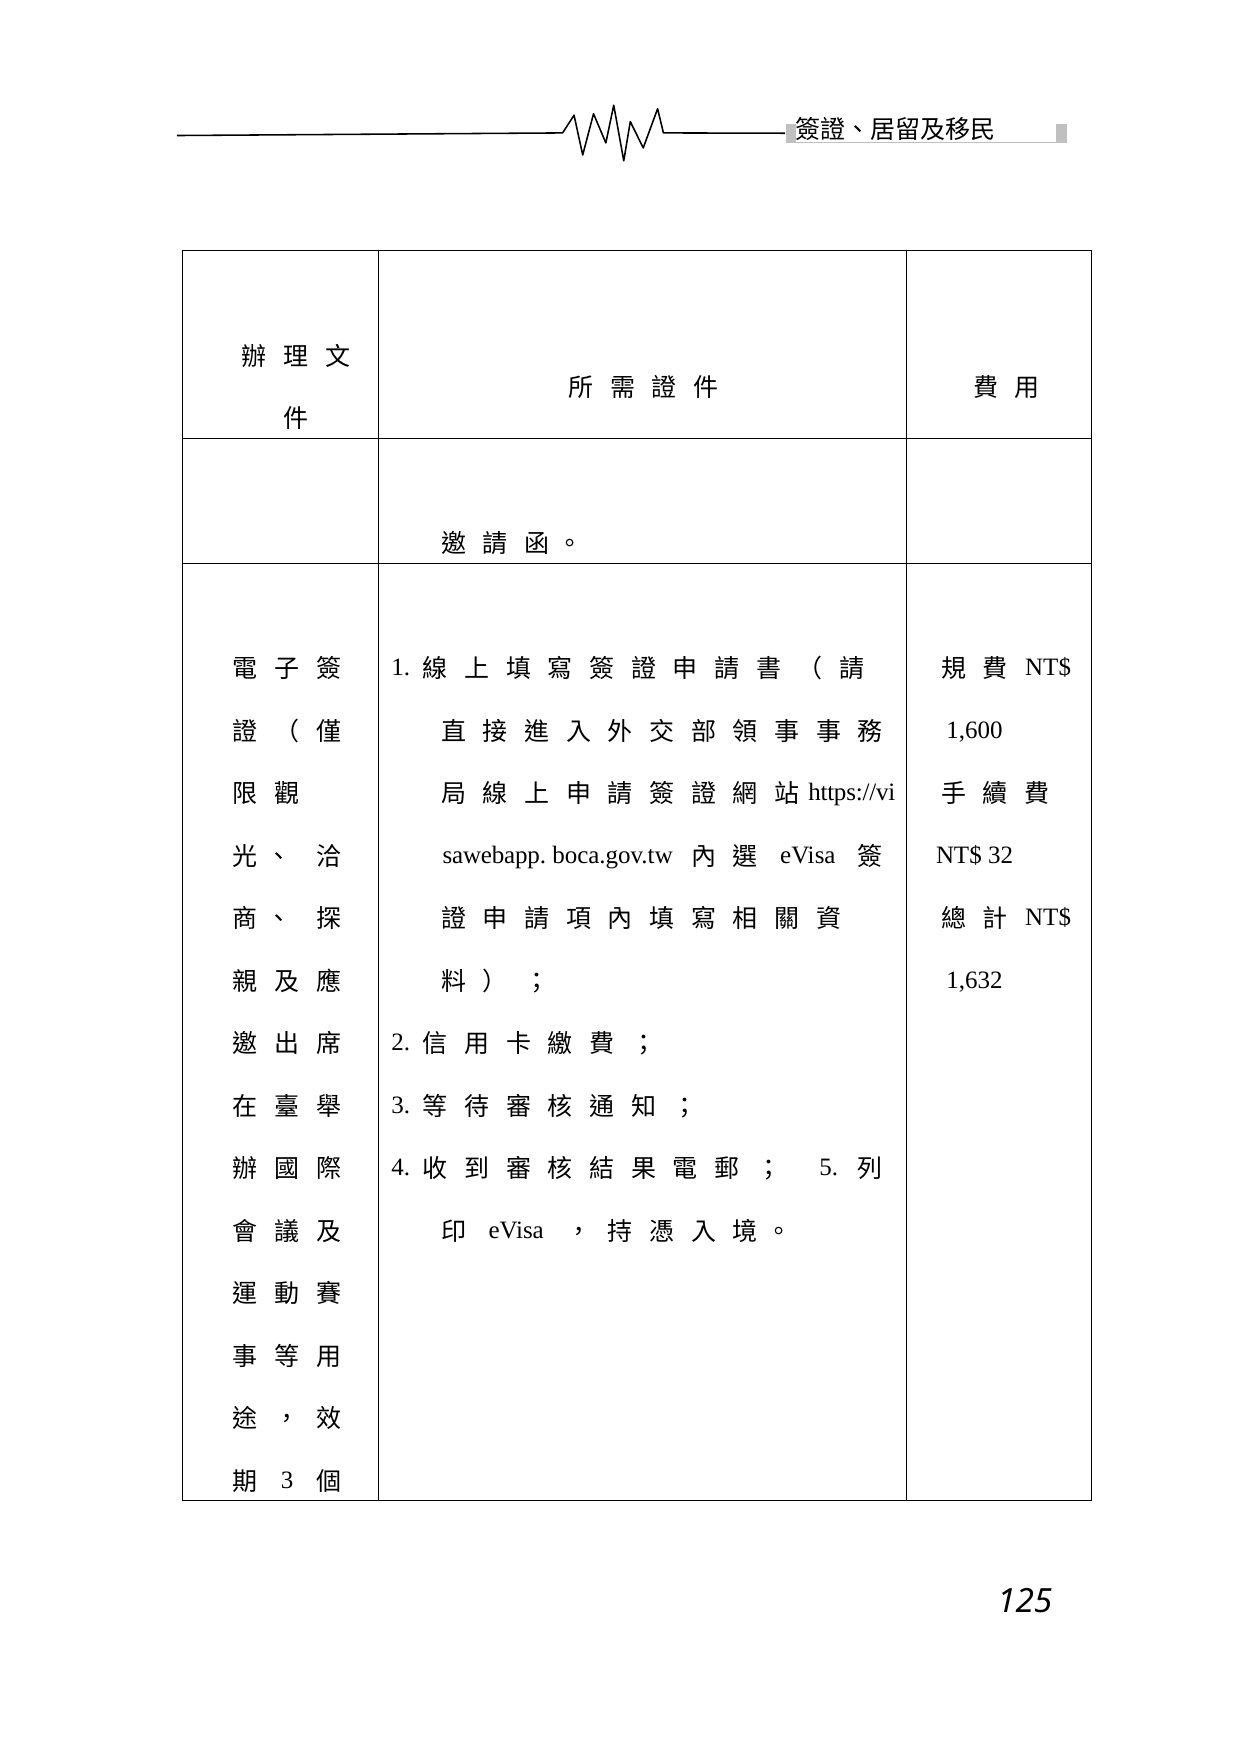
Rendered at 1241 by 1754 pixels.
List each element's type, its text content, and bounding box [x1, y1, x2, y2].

table_header 辦理文件 [183, 251, 378, 438]
table_header 所需證件 [379, 251, 906, 438]
table_cell 電子簽證（僅限觀光、洽商、探親及應邀出席在臺舉辦國際會議及運動賽事等用途，效期3個 [183, 564, 378, 1500]
table_header 費用 [907, 251, 1091, 438]
table_cell 邀請函。 [379, 439, 906, 563]
table_cell 規費NT$ 1,600 手續費NT$ 32 總計NT$ 1,632 [907, 564, 1091, 1500]
table_cell 1. 線上填寫簽證申請書（請直接進入外交部領事事務局線上申請簽證網站https://visawebapp. boca.gov.tw內選eVisa簽證申請項內填寫相關資料）； 2. 信用卡繳費； 3. 等待審核通知； 4. 收到審核結果電郵；5.列印eVisa，持憑入境。 [379, 564, 906, 1500]
table_cell [907, 439, 1091, 563]
table_cell [183, 439, 378, 563]
